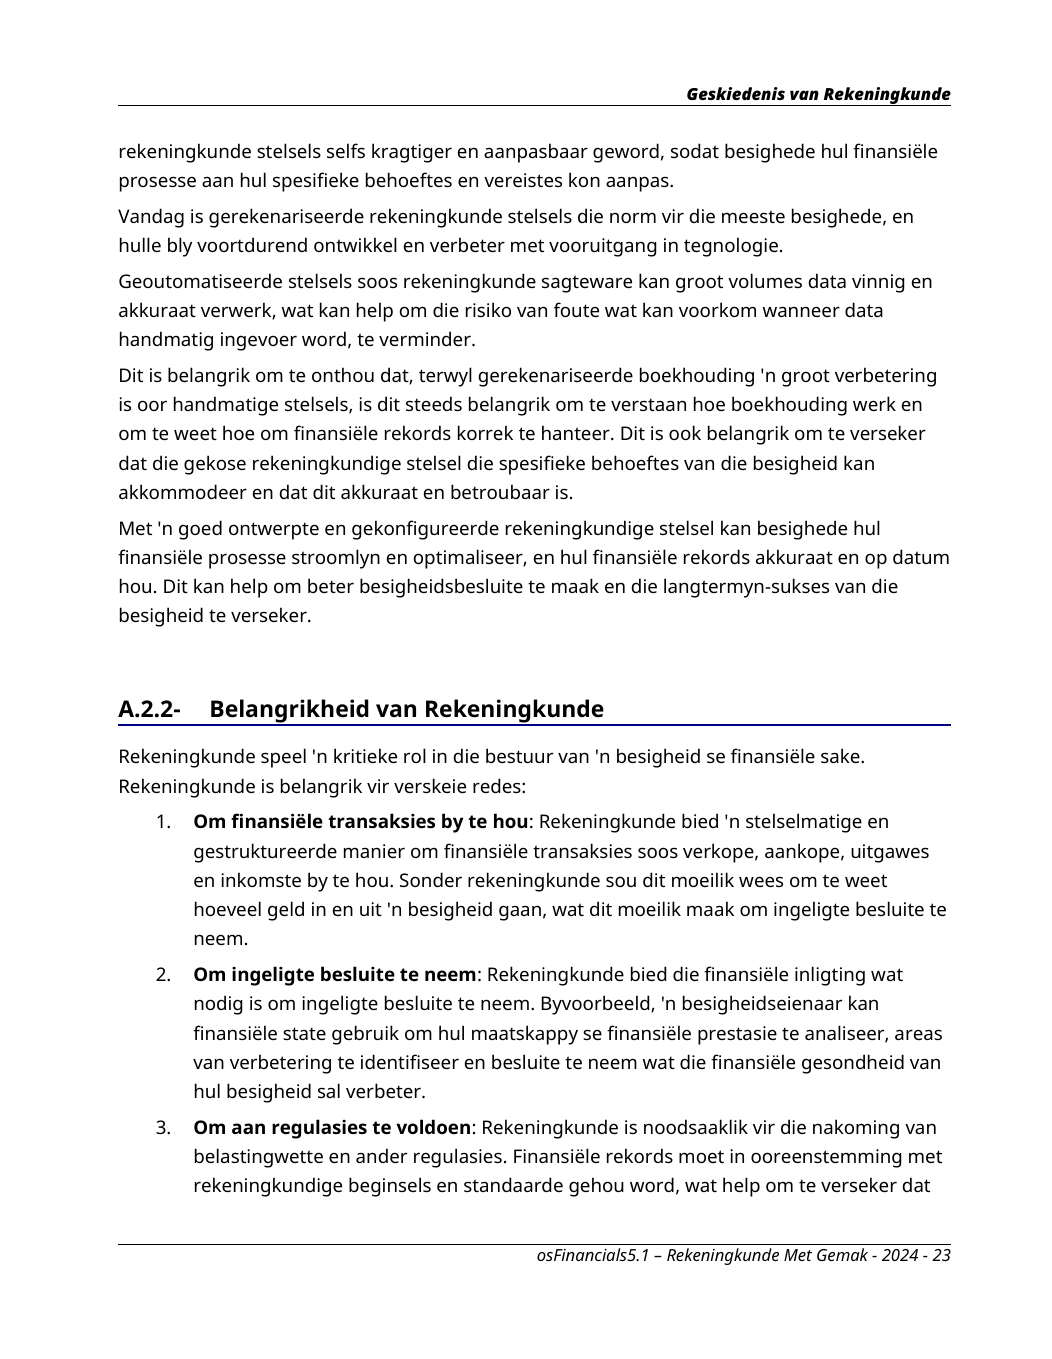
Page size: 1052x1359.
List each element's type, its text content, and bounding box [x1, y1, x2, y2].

text Met 'n goed ontwerpte en gekonfigureerde rekeningkundige stelsel kan besighede hul finansiële prosesse stroomlyn en optimaliseer, en hul finansiële rekords akkuraat en op datum hou. Dit kan help om beter besigheidsbesluite te maak en die langtermyn-sukses van die besigheid te verseker. [118, 515, 951, 628]
text rekeningkunde stelsels selfs kragtiger en aanpasbaar geword, sodat besighede hul finansiële prosesse aan hul spesifieke behoeftes en vereistes kon aanpas. [118, 138, 951, 193]
text Rekeningkunde speel 'n kritieke rol in die bestuur van 'n besigheid se finansiële sake. Rekeningkunde is belangrik vir verskeie redes: [118, 744, 951, 798]
list Om aan regulasies te voldoen: Rekeningkunde is noodsaaklik vir die nakoming van belastingwette en ander regulasies. Finansiële rekords moet in ooreenstemming met rekeningkundige beginsels en standaarde gehou word, wat help om te verseker dat [156, 1114, 951, 1198]
list Om ingeligte besluite te neem: Rekeningkunde bied die finansiële inligting wat nodig is om ingeligte besluite te neem. Byvoorbeeld, 'n besigheidseienaar kan finansiële state gebruik om hul maatskappy se finansiële prestasie te analiseer, areas van verbetering te identifiseer en besluite te neem wat die finansiële gesondheid van hul besigheid sal verbeter. [156, 961, 951, 1104]
text Geoutomatiseerde stelsels soos rekeningkunde sagteware kan groot volumes data vinnig en akkuraat verwerk, wat kan help om die risiko van foute wat kan voorkom wanneer data handmatig ingevoer word, te verminder. [118, 268, 951, 352]
text Vandag is gerekenariseerde rekeningkunde stelsels die norm vir die meeste besighede, en hulle bly voortdurend ontwikkel en verbeter met vooruitgang in tegnologie. [118, 203, 951, 258]
text Dit is belangrik om te onthou dat, terwyl gerekenariseerde boekhouding 'n groot verbetering is oor handmatige stelsels, is dit steeds belangrik om te verstaan hoe boekhouding werk en om te weet hoe om finansiële rekords korrek te hanteer. Dit is ook belangrik om te verseker dat die gekose rekeningkundige stelsel die spesifieke behoeftes van die besigheid kan akkommodeer en dat dit akkuraat en betroubaar is. [118, 362, 951, 505]
list Om finansiële transaksies by te hou: Rekeningkunde bied 'n stelselmatige en gestruktureerde manier om finansiële transaksies soos verkope, aankope, uitgawes en inkomste by te hou. Sonder rekeningkunde sou dit moeilik wees om te weet hoeveel geld in en uit 'n besigheid gaan, wat dit moeilik maak om ingeligte besluite te neem. [156, 809, 951, 951]
subtitle Belangrikheid van Rekeningkunde [118, 693, 951, 724]
